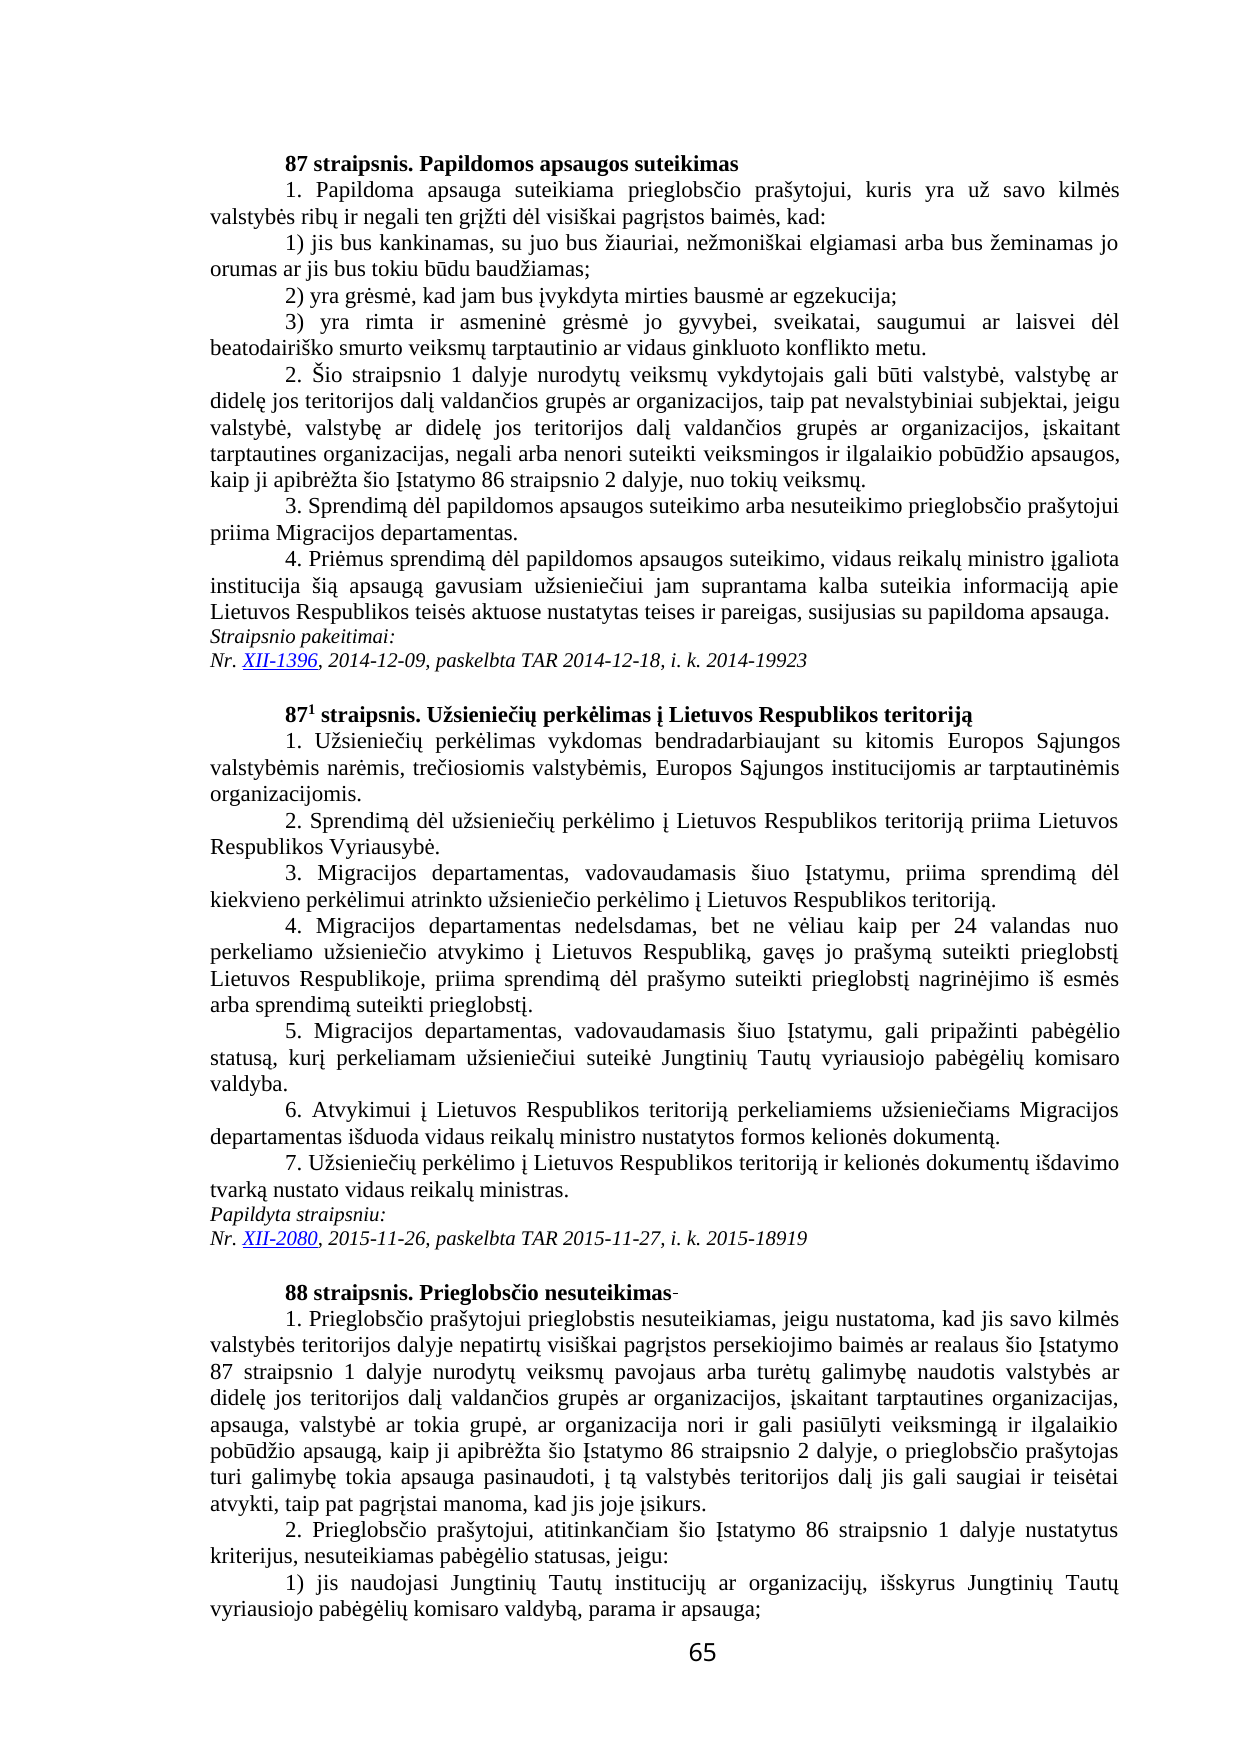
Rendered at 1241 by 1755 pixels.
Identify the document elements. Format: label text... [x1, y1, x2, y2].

text 1. Papildoma apsauga suteikiama prieglobsčio prašytojui, kuris yra už savo kilmės valstybės ribų ir negali ten grįžti dėl visiškai pagrįstos baimės, kad: [210, 176, 1120, 229]
text 88 straipsnis. Prieglobsčio nesuteikimas [210, 1279, 1120, 1305]
text 2. Prieglobsčio prašytojui, atitinkančiam šio Įstatymo 86 straipsnio 1 dalyje nustatytus kriterijus, nesuteikiamas pabėgėlio statusas, jeigu: [210, 1516, 1120, 1569]
text Papildyta straipsniu: [210, 1202, 1120, 1226]
text 1) jis bus kankinamas, su juo bus žiauriai, nežmoniškai elgiamasi arba bus žeminamas jo orumas ar jis bus tokiu būdu baudžiamas; [210, 229, 1120, 282]
text 4. Priėmus sprendimą dėl papildomos apsaugos suteikimo, vidaus reikalų ministro įgaliota institucija šią apsaugą gavusiam užsieniečiui jam suprantama kalba suteikia informaciją apie Lietuvos Respublikos teisės aktuose nustatytas teises ir pareigas, susijusias su papildoma apsauga. [210, 545, 1120, 624]
text 87 straipsnis. Papildomos apsaugos suteikimas [210, 150, 1120, 176]
text 3. Migracijos departamentas, vadovaudamasis šiuo Įstatymu, priima sprendimą dėl kiekvieno perkėlimui atrinkto užsieniečio perkėlimo į Lietuvos Respublikos teritoriją. [210, 859, 1120, 912]
text 2) yra grėsmė, kad jam bus įvykdyta mirties bausmė ar egzekucija; [210, 282, 1120, 308]
text 4. Migracijos departamentas nedelsdamas, bet ne vėliau kaip per 24 valandas nuo perkeliamo užsieniečio atvykimo į Lietuvos Respubliką, gavęs jo prašymą suteikti prieglobstį Lietuvos Respublikoje, priima sprendimą dėl prašymo suteikti prieglobstį nagrinėjimo iš esmės arba sprendimą suteikti prieglobstį. [210, 912, 1120, 1017]
text 6. Atvykimui į Lietuvos Respublikos teritoriją perkeliamiems užsieniečiams Migracijos departamentas išduoda vidaus reikalų ministro nustatytos formos kelionės dokumentą. [210, 1097, 1120, 1149]
text 3. Sprendimą dėl papildomos apsaugos suteikimo arba nesuteikimo prieglobsčio prašytojui priima Migracijos departamentas. [210, 493, 1120, 545]
text Nr. XII-1396, 2014-12-09, paskelbta TAR 2014-12-18, i. k. 2014-19923 [210, 648, 1120, 672]
text 1. Prieglobsčio prašytojui prieglobstis nesuteikiamas, jeigu nustatoma, kad jis savo kilmės valstybės teritorijos dalyje nepatirtų visiškai pagrįstos persekiojimo baimės ar realaus šio Įstatymo 87 straipsnio 1 dalyje nurodytų veiksmų pavojaus arba turėtų galimybę naudotis valstybės ar didelę jos teritorijos dalį valdančios grupės ar organizacijos, įskaitant tarptautines organizacijas, apsauga, valstybė ar tokia grupė, ar organizacija nori ir gali pasiūlyti veiksmingą ir ilgalaikio pobūdžio apsaugą, kaip ji apibrėžta šio Įstatymo 86 straipsnio 2 dalyje, o prieglobsčio prašytojas turi galimybę tokia apsauga pasinaudoti, į tą valstybės teritorijos dalį jis gali saugiai ir teisėtai atvykti, taip pat pagrįstai manoma, kad jis joje įsikurs. [210, 1305, 1120, 1516]
text 871 straipsnis. Užsieniečių perkėlimas į Lietuvos Respublikos teritoriją [210, 701, 1120, 728]
text 7. Užsieniečių perkėlimo į Lietuvos Respublikos teritoriją ir kelionės dokumentų išdavimo tvarką nustato vidaus reikalų ministras. [210, 1149, 1120, 1202]
text 1) jis naudojasi Jungtinių Tautų institucijų ar organizacijų, išskyrus Jungtinių Tautų vyriausiojo pabėgėlių komisaro valdybą, parama ir apsauga; [210, 1569, 1120, 1621]
text 2. Sprendimą dėl užsieniečių perkėlimo į Lietuvos Respublikos teritoriją priima Lietuvos Respublikos Vyriausybė. [210, 807, 1120, 859]
text 1. Užsieniečių perkėlimas vykdomas bendradarbiaujant su kitomis Europos Sąjungos valstybėmis narėmis, trečiosiomis valstybėmis, Europos Sąjungos institucijomis ar tarptautinėmis organizacijomis. [210, 728, 1120, 807]
text 5. Migracijos departamentas, vadovaudamasis šiuo Įstatymu, gali pripažinti pabėgėlio statusą, kurį perkeliamam užsieniečiui suteikė Jungtinių Tautų vyriausiojo pabėgėlių komisaro valdyba. [210, 1017, 1120, 1097]
text Straipsnio pakeitimai: [210, 624, 1120, 648]
text 3) yra rimta ir asmeninė grėsmė jo gyvybei, sveikatai, saugumui ar laisvei dėl beatodairiško smurto veiksmų tarptautinio ar vidaus ginkluoto konflikto metu. [210, 308, 1120, 361]
text 2. Šio straipsnio 1 dalyje nurodytų veiksmų vykdytojais gali būti valstybė, valstybę ar didelę jos teritorijos dalį valdančios grupės ar organizacijos, taip pat nevalstybiniai subjektai, jeigu valstybė, valstybę ar didelę jos teritorijos dalį valdančios grupės ar organizacijos, įskaitant tarptautines organizacijas, negali arba nenori suteikti veiksmingos ir ilgalaikio pobūdžio apsaugos, kaip ji apibrėžta šio Įstatymo 86 straipsnio 2 dalyje, nuo tokių veiksmų. [210, 361, 1120, 493]
text Nr. XII-2080, 2015-11-26, paskelbta TAR 2015-11-27, i. k. 2015-18919 [210, 1226, 1120, 1250]
